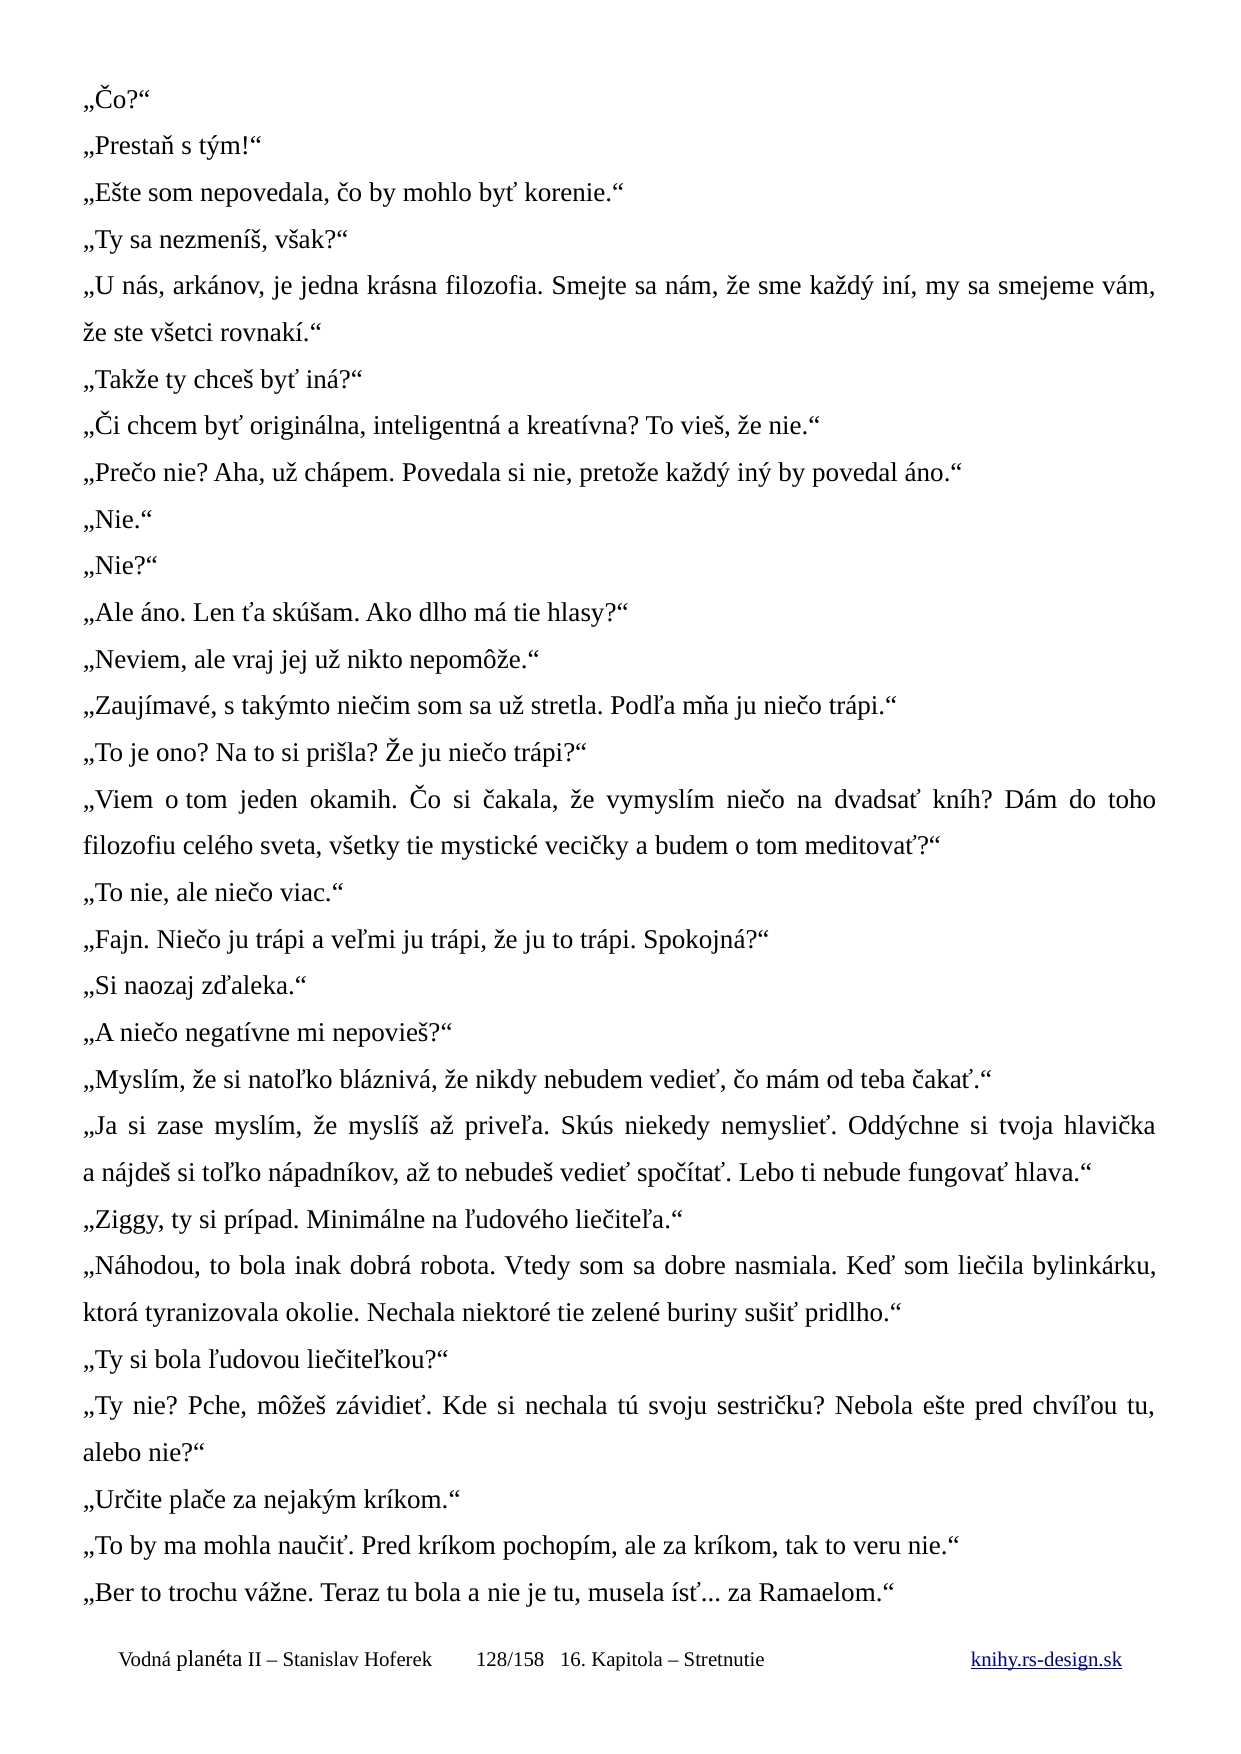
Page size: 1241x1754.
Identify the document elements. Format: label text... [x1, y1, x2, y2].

text „To by ma mohla naučiť. Pred kríkom pochopím, ale za kríkom, tak to veru nie.“ [83, 1529, 1157, 1561]
text „Prečo nie? Aha, už chápem. Povedala si nie, pretože každý iný by povedal áno.“ [83, 456, 1157, 487]
text „Ty si bola ľudovou liečiteľkou?“ [83, 1343, 1157, 1374]
text „Ber to trochu vážne. Teraz tu bola a nie je tu, musela ísť... za Ramaelom.“ [83, 1576, 1157, 1607]
text „Si naozaj zďaleka.“ [83, 969, 1157, 1001]
text „Takže ty chceš byť iná?“ [83, 363, 1157, 394]
text „Viem o tom jeden okamih. Čo si čakala, že vymyslím niečo na dvadsať kníh? Dám do toho filozofiu celého sveta, všetky tie mystické vecičky a budem o tom meditovať?“ [83, 783, 1157, 861]
text „Ty nie? Pche, môžeš závidieť. Kde si nechala tú svoju sestričku? Nebola ešte pred chvíľou tu, alebo nie?“ [83, 1389, 1157, 1467]
text „Prestaň s tým!“ [83, 129, 1157, 161]
text „Nie?“ [83, 549, 1157, 581]
text „U nás, arkánov, je jedna krásna filozofia. Smejte sa nám, že sme každý iní, my sa smejeme vám, že ste všetci rovnakí.“ [83, 269, 1157, 347]
text „A niečo negatívne mi nepovieš?“ [83, 1016, 1157, 1047]
text „To je ono? Na to si prišla? Že ju niečo trápi?“ [83, 736, 1157, 767]
text „Ziggy, ty si prípad. Minimálne na ľudového liečiteľa.“ [83, 1203, 1157, 1234]
text „Fajn. Niečo ju trápi a veľmi ju trápi, že ju to trápi. Spokojná?“ [83, 923, 1157, 954]
text „To nie, ale niečo viac.“ [83, 876, 1157, 907]
text „Myslím, že si natoľko bláznivá, že nikdy nebudem vedieť, čo mám od teba čakať.“ [83, 1063, 1157, 1094]
text „Ale áno. Len ťa skúšam. Ako dlho má tie hlasy?“ [83, 596, 1157, 627]
text „Čo?“ [83, 83, 1157, 114]
text „Ešte som nepovedala, čo by mohlo byť korenie.“ [83, 176, 1157, 207]
text „Neviem, ale vraj jej už nikto nepomôže.“ [83, 643, 1157, 674]
text „Či chcem byť originálna, inteligentná a kreatívna? To vieš, že nie.“ [83, 409, 1157, 441]
text „Ja si zase myslím, že myslíš až priveľa. Skús niekedy nemyslieť. Oddýchne si tvoja hlavička a nájdeš si toľko nápadníkov, až to nebudeš vedieť spočítať. Lebo ti nebude fungovať hlava.“ [83, 1109, 1157, 1187]
text „Nie.“ [83, 503, 1157, 534]
text „Ty sa nezmeníš, však?“ [83, 223, 1157, 254]
text „Určite plače za nejakým kríkom.“ [83, 1483, 1157, 1514]
text „Náhodou, to bola inak dobrá robota. Vtedy som sa dobre nasmiala. Keď som liečila bylinkárku, ktorá tyranizovala okolie. Nechala niektoré tie zelené buriny sušiť pridlho.“ [83, 1249, 1157, 1327]
text „Zaujímavé, s takýmto niečim som sa už stretla. Podľa mňa ju niečo trápi.“ [83, 689, 1157, 721]
